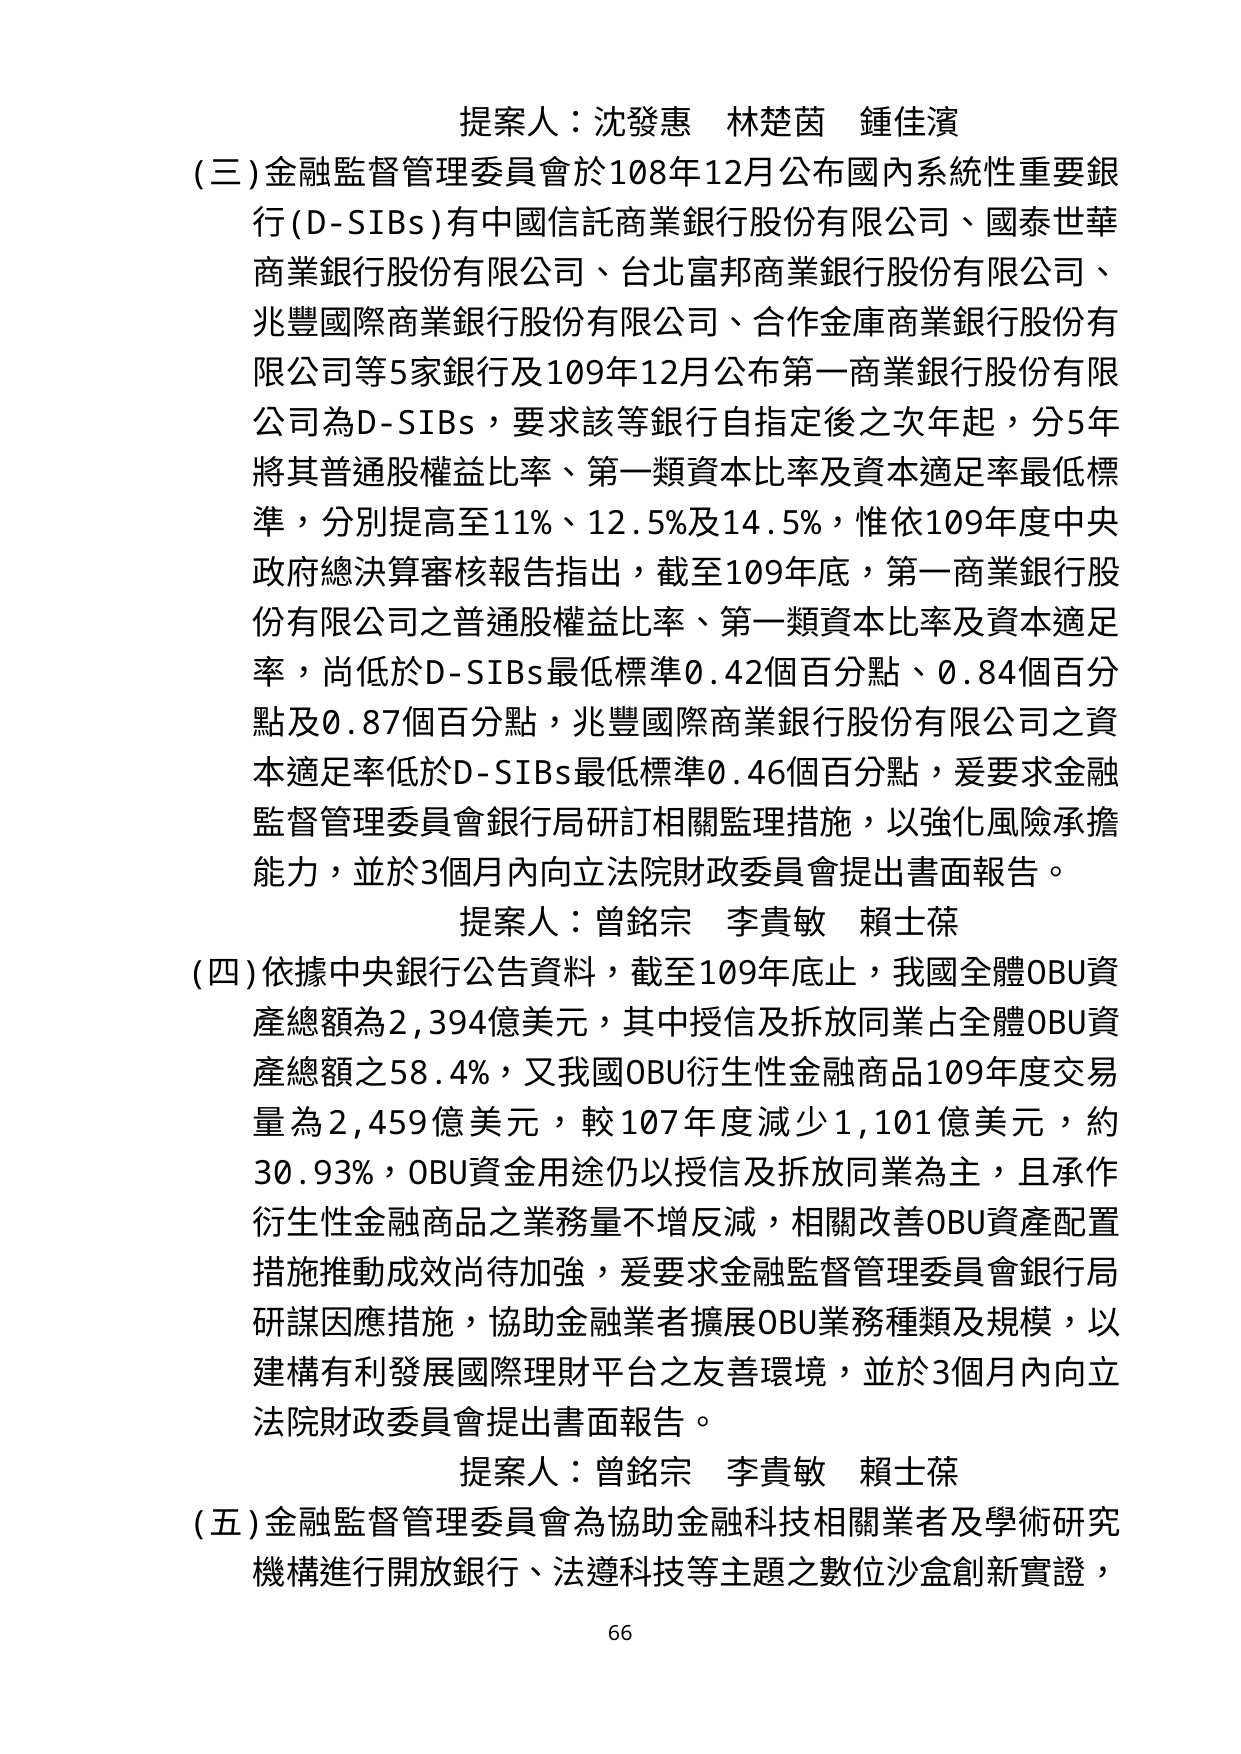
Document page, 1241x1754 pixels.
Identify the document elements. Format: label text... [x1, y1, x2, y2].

text 提案人：曾銘宗 李貴敏 賴士葆 [253, 894, 1120, 944]
text 提案人：沈發惠 林楚茵 鍾佳濱 [253, 94, 1120, 144]
text (三)金融監督管理委員會於108年12月公布國內系統性重要銀行(D-SIBs)有中國信託商業銀行股份有限公司、國泰世華商業銀行股份有限公司、台北富邦商業銀行股份有限公司、兆豐國際商業銀行股份有限公司、合作金庫商業銀行股份有限公司等5家銀行及109年12月公布第一商業銀行股份有限公司為D-SIBs，要求該等銀行自指定後之次年起，分5年將其普通股權益比率、第一類資本比率及資本適足率最低標準，分別提高至11%、12.5%及14.5%，惟依109年度中央政府總決算審核報告指出，截至109年底，第一商業銀行股份有限公司之普通股權益比率、第一類資本比率及資本適足率，尚低於D-SIBs最低標準0.42個百分點、0.84個百分點及0.87個百分點，兆豐國際商業銀行股份有限公司之資本適足率低於D-SIBs最低標準0.46個百分點，爰要求金融監督管理委員會銀行局研訂相關監理措施，以強化風險承擔能力，並於3個月內向立法院財政委員會提出書面報告。 [120, 144, 1120, 894]
text 提案人：曾銘宗 李貴敏 賴士葆 [253, 1444, 1120, 1494]
text (五)金融監督管理委員會為協助金融科技相關業者及學術研究機構進行開放銀行、法遵科技等主題之數位沙盒創新實證， [120, 1494, 1120, 1594]
text (四)依據中央銀行公告資料，截至109年底止，我國全體OBU資產總額為2,394億美元，其中授信及拆放同業占全體OBU資產總額之58.4%，又我國OBU衍生性金融商品109年度交易量為2,459億美元，較107年度減少1,101億美元，約30.93%，OBU資金用途仍以授信及拆放同業為主，且承作衍生性金融商品之業務量不增反減，相關改善OBU資產配置措施推動成效尚待加強，爰要求金融監督管理委員會銀行局研謀因應措施，協助金融業者擴展OBU業務種類及規模，以建構有利發展國際理財平台之友善環境，並於3個月內向立法院財政委員會提出書面報告。 [120, 944, 1120, 1444]
